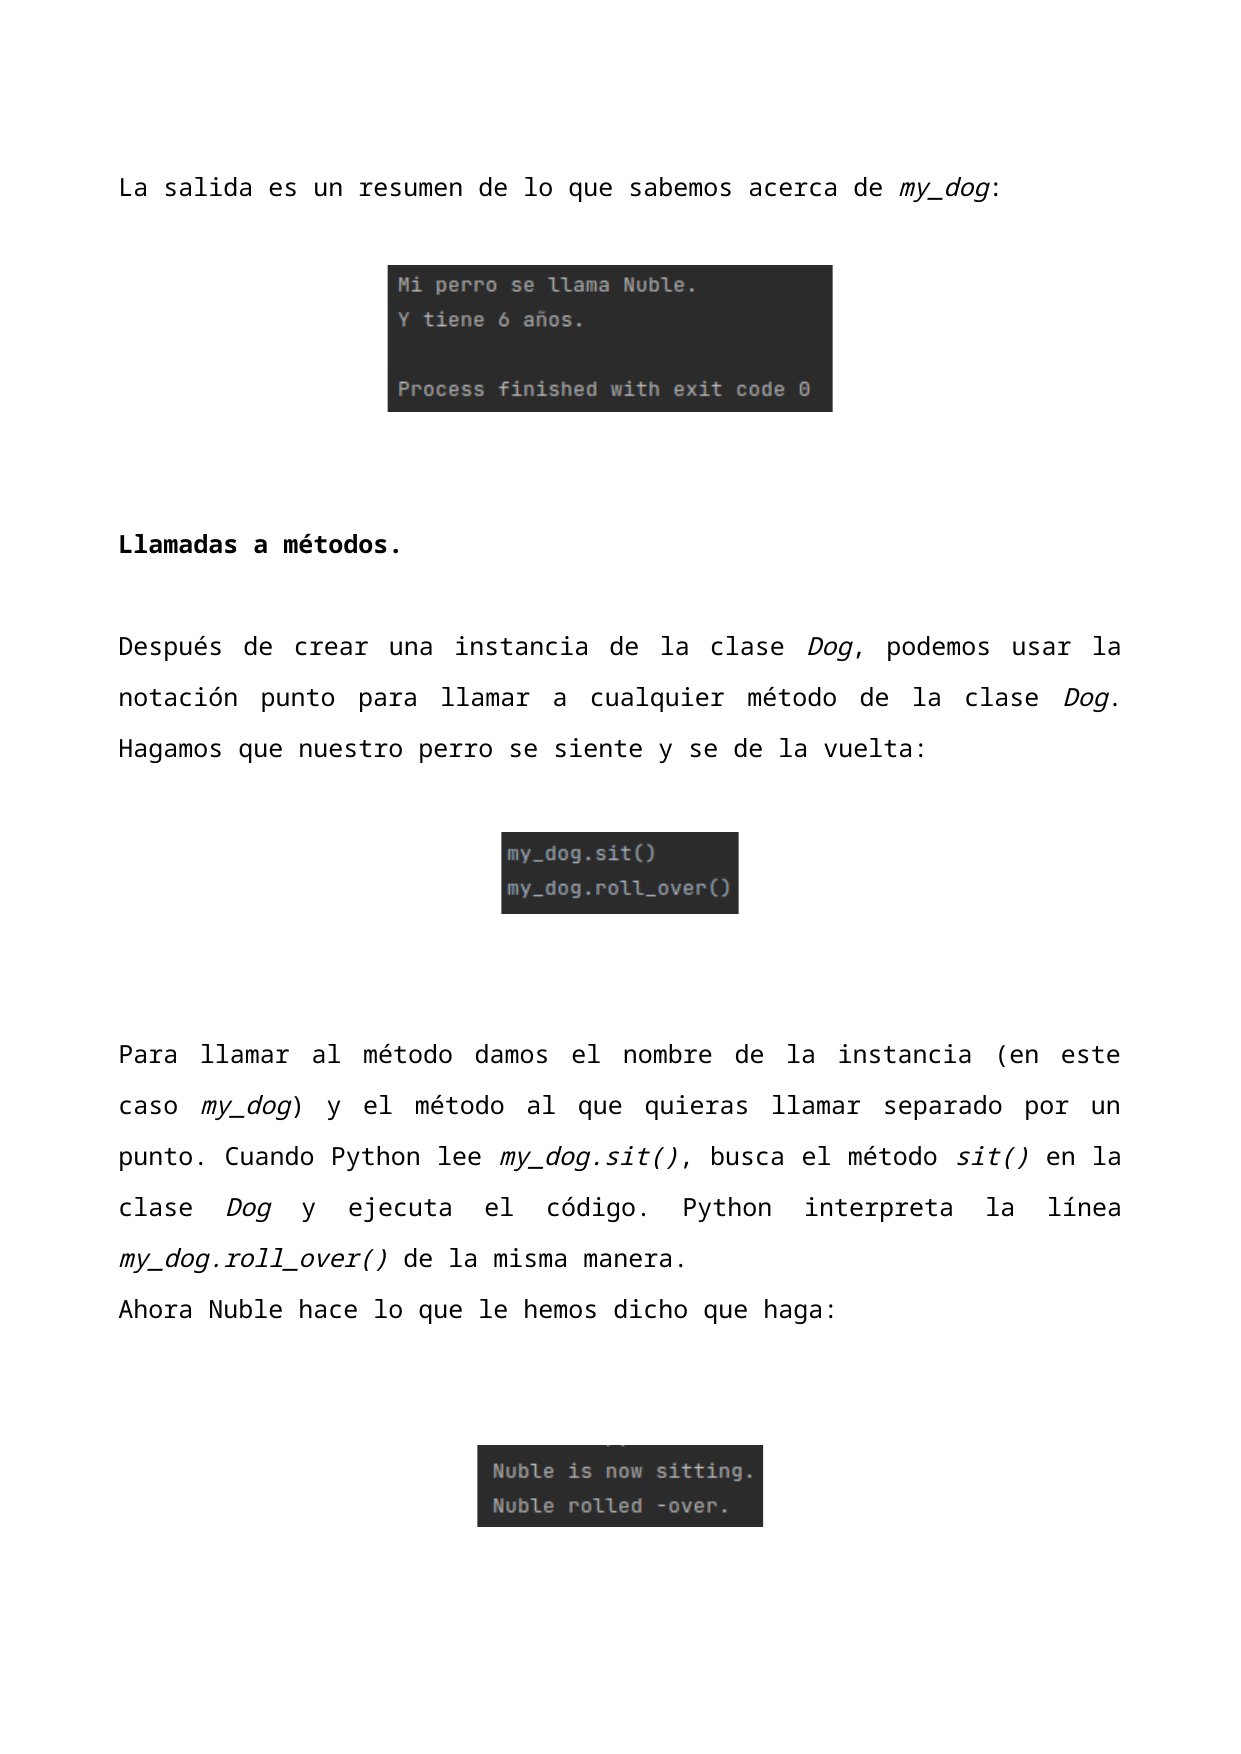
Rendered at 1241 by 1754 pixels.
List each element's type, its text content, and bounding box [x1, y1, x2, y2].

picture [501, 832, 739, 914]
text Ahora Nuble hace lo que le hemos dicho que haga: [118, 1292, 1122, 1326]
text La salida es un resumen de lo que sabemos acerca de my_dog: [118, 169, 1122, 203]
picture [477, 1445, 764, 1527]
text Después de crear una instancia de la clase Dog, podemos usar la notación punto para llamar a cualquier método de la clase Dog. Hagamos que nuestro perro se siente y se de la vuelta: [118, 628, 1122, 765]
picture [387, 265, 833, 412]
text Llamadas a métodos. [118, 526, 1122, 561]
text Para llamar al método damos el nombre de la instancia (en este caso my_dog) y el método al que quieras llamar separado por un punto. Cuando Python lee my_dog.sit(), busca el método sit() en la clase Dog y ejecuta el código. Python interpreta la línea my_dog.roll_over() de la misma manera. [118, 1037, 1122, 1275]
